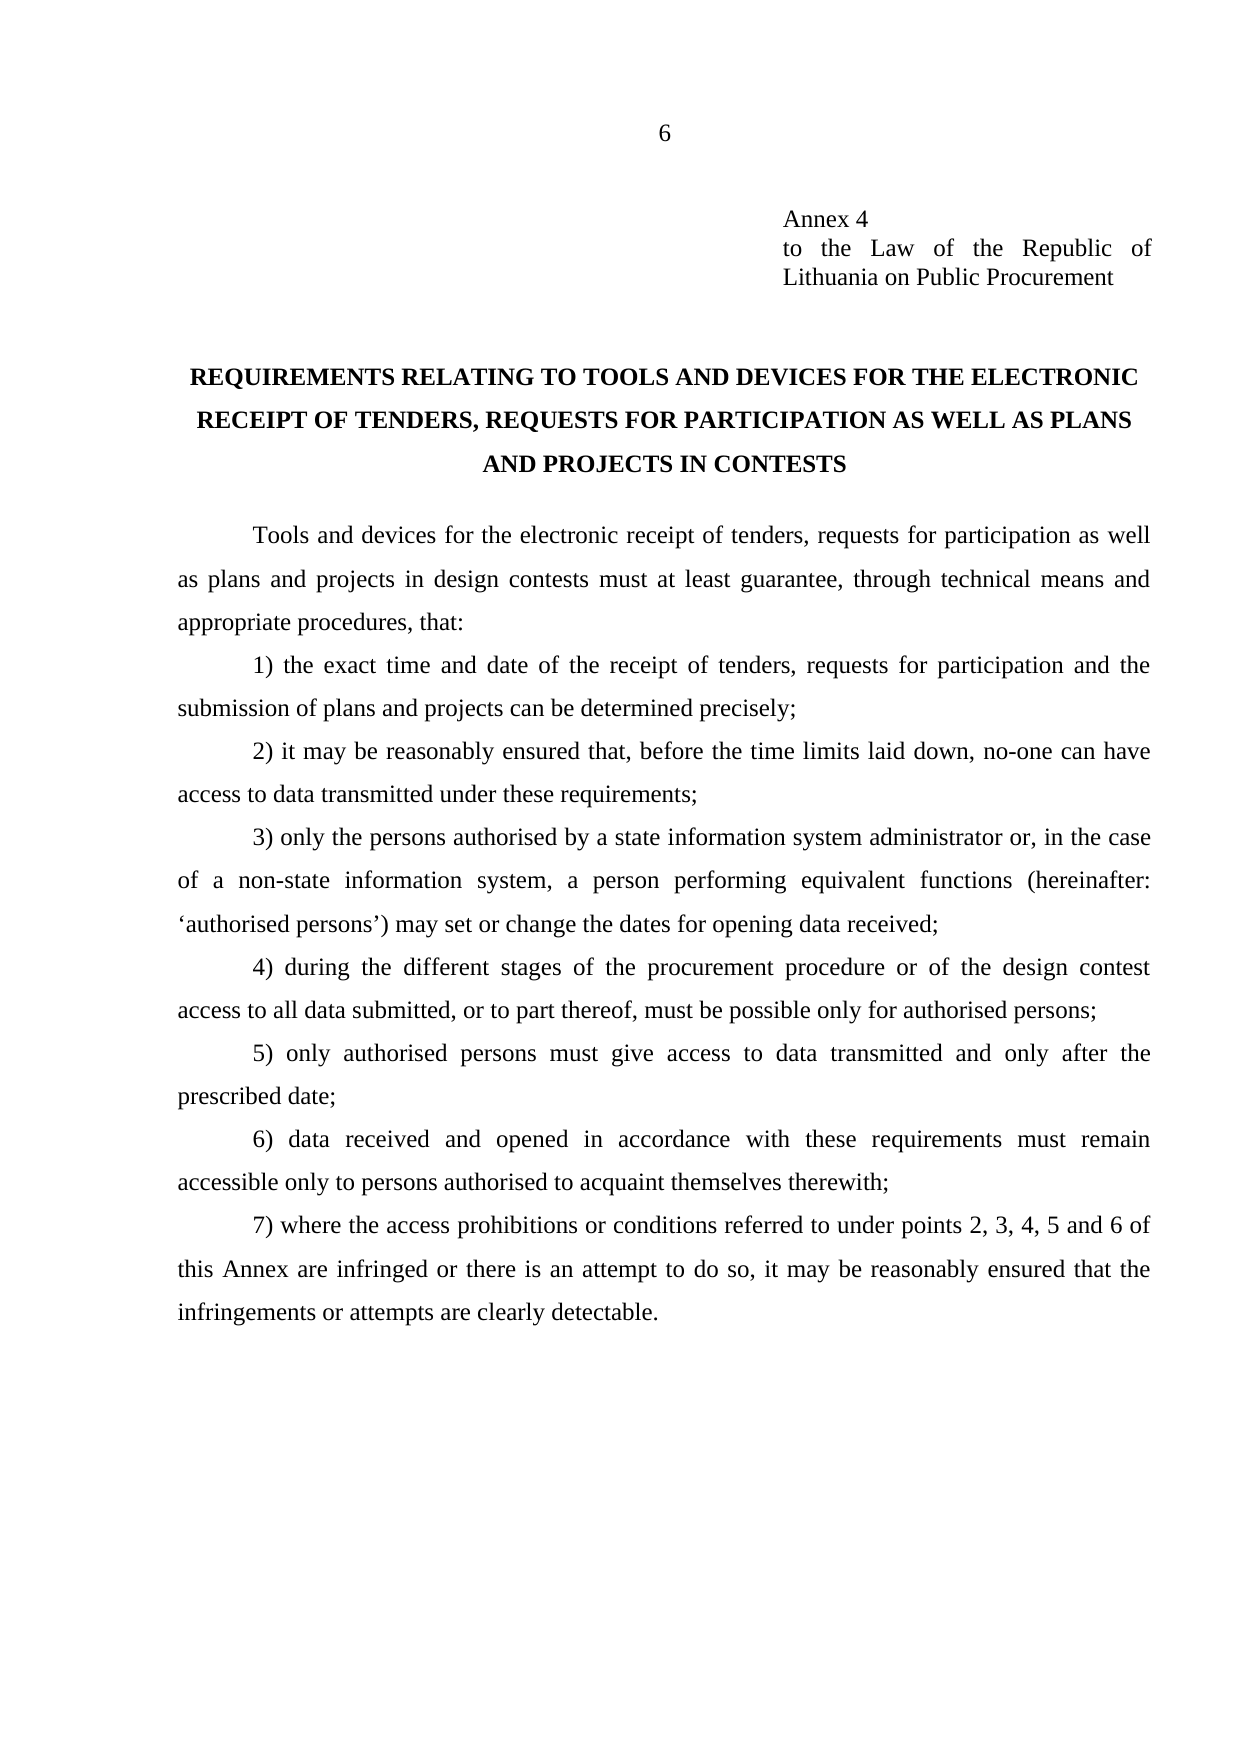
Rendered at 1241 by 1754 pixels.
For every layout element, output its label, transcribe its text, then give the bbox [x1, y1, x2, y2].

text REQUIREMENTS RELATING TO TOOLS AND DEVICES FOR THE ELECTRONIC RECEIPT OF TENDERS, REQUESTS FOR PARTICIPATION AS WELL AS PLANS AND PROJECTS IN CONTESTS [177, 362, 1152, 477]
text 4) during the different stages of the procurement procedure or of the design contest access to all data submitted, or to part thereof, must be possible only for authorised persons; [177, 952, 1152, 1024]
text 5) only authorised persons must give access to data transmitted and only after the prescribed date; [177, 1038, 1152, 1110]
text 3) only the persons authorised by a state information system administrator or, in the case of a non-state information system, a person performing equivalent functions (hereinafter: ‘authorised persons’) may set or change the dates for opening data received; [177, 822, 1152, 937]
text 6) data received and opened in accordance with these requirements must remain accessible only to persons authorised to acquaint themselves therewith; [177, 1124, 1152, 1196]
text 2) it may be reasonably ensured that, before the time limits laid down, no-one can have access to data transmitted under these requirements; [177, 736, 1152, 808]
text Tools and devices for the electronic receipt of tenders, requests for participation as well as plans and projects in design contests must at least guarantee, through technical means and appropriate procedures, that: [177, 521, 1152, 636]
text 7) where the access prohibitions or conditions referred to under points 2, 3, 4, 5 and 6 of this Annex are infringed or there is an attempt to do so, it may be reasonably ensured that the infringements or attempts are clearly detectable. [177, 1211, 1152, 1326]
text Annex 4 [783, 204, 1152, 233]
text 1) the exact time and date of the receipt of tenders, requests for participation and the submission of plans and projects can be determined precisely; [177, 650, 1152, 722]
text to the Law of the Republic of Lithuania on Public Procurement [783, 233, 1152, 291]
